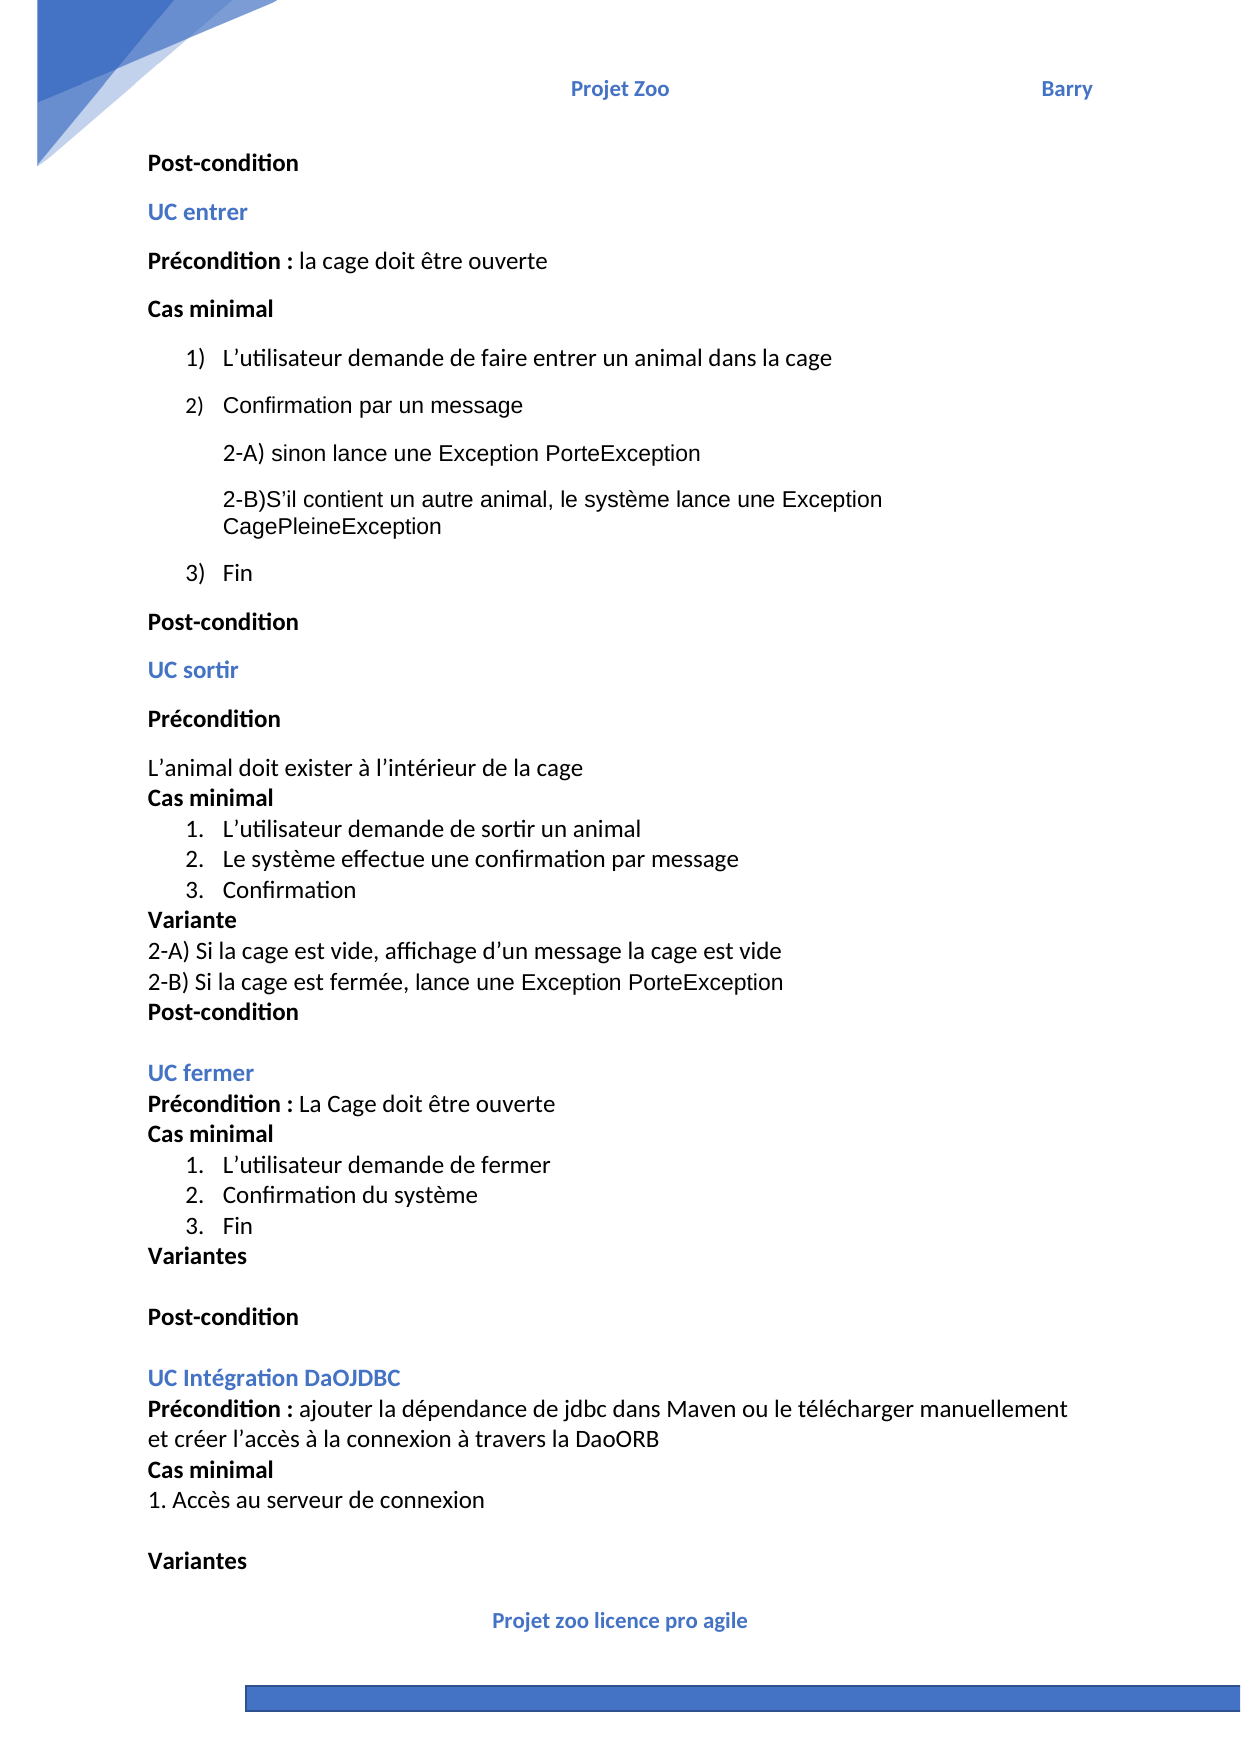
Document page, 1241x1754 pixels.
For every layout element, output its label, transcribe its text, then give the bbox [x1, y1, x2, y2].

list Fin [185, 557, 1093, 588]
text Post-condition [148, 996, 1093, 1027]
text Cas minimal [148, 1118, 1093, 1149]
list L’utilisateur demande de fermer [185, 1149, 1093, 1179]
text Variante [148, 904, 1093, 935]
text Précondition [148, 703, 1093, 734]
text Variantes [148, 1240, 1093, 1271]
text UC Intégration DaOJDBC [148, 1362, 1093, 1393]
text Cas minimal [148, 1454, 1093, 1484]
text 2-A) Si la cage est vide, affichage d’un message la cage est vide [148, 935, 1093, 966]
list 2-A) sinon lance une Exception PorteException [223, 437, 1093, 467]
text Variantes [148, 1546, 1093, 1576]
list Confirmation [185, 874, 1093, 904]
list Le système effectue une confirmation par message [185, 843, 1093, 874]
text UC fermer [148, 1057, 1093, 1088]
list L’utilisateur demande de faire entrer un animal dans la cage [185, 342, 1093, 373]
text Post-condition [148, 606, 1093, 637]
list Fin [185, 1210, 1093, 1240]
list Confirmation du système [185, 1179, 1093, 1210]
text L’animal doit exister à l’intérieur de la cage [148, 752, 1093, 782]
text Précondition : La Cage doit être ouverte [148, 1088, 1093, 1118]
text UC entrer [148, 196, 1093, 227]
list 2-B)S’il contient un autre animal, le système lance une Exception CagePleineException [223, 486, 1093, 539]
text UC sortir [148, 655, 1093, 685]
list L’utilisateur demande de sortir un animal [185, 813, 1093, 843]
list Confirmation par un message [185, 391, 1093, 419]
text Précondition : ajouter la dépendance de jdbc dans Maven ou le télécharger manuellement et créer l’accès à la connexion à travers la DaoORB [148, 1393, 1093, 1454]
text Précondition : la cage doit être ouverte [148, 245, 1093, 275]
text 1. Accès au serveur de connexion [148, 1484, 1093, 1515]
text 2-B) Si la cage est fermée, lance une Exception PorteException [148, 966, 1093, 996]
text Post-condition [148, 1301, 1093, 1332]
text Cas minimal [148, 293, 1093, 324]
text Cas minimal [148, 782, 1093, 813]
text Post-condition [148, 148, 1093, 178]
